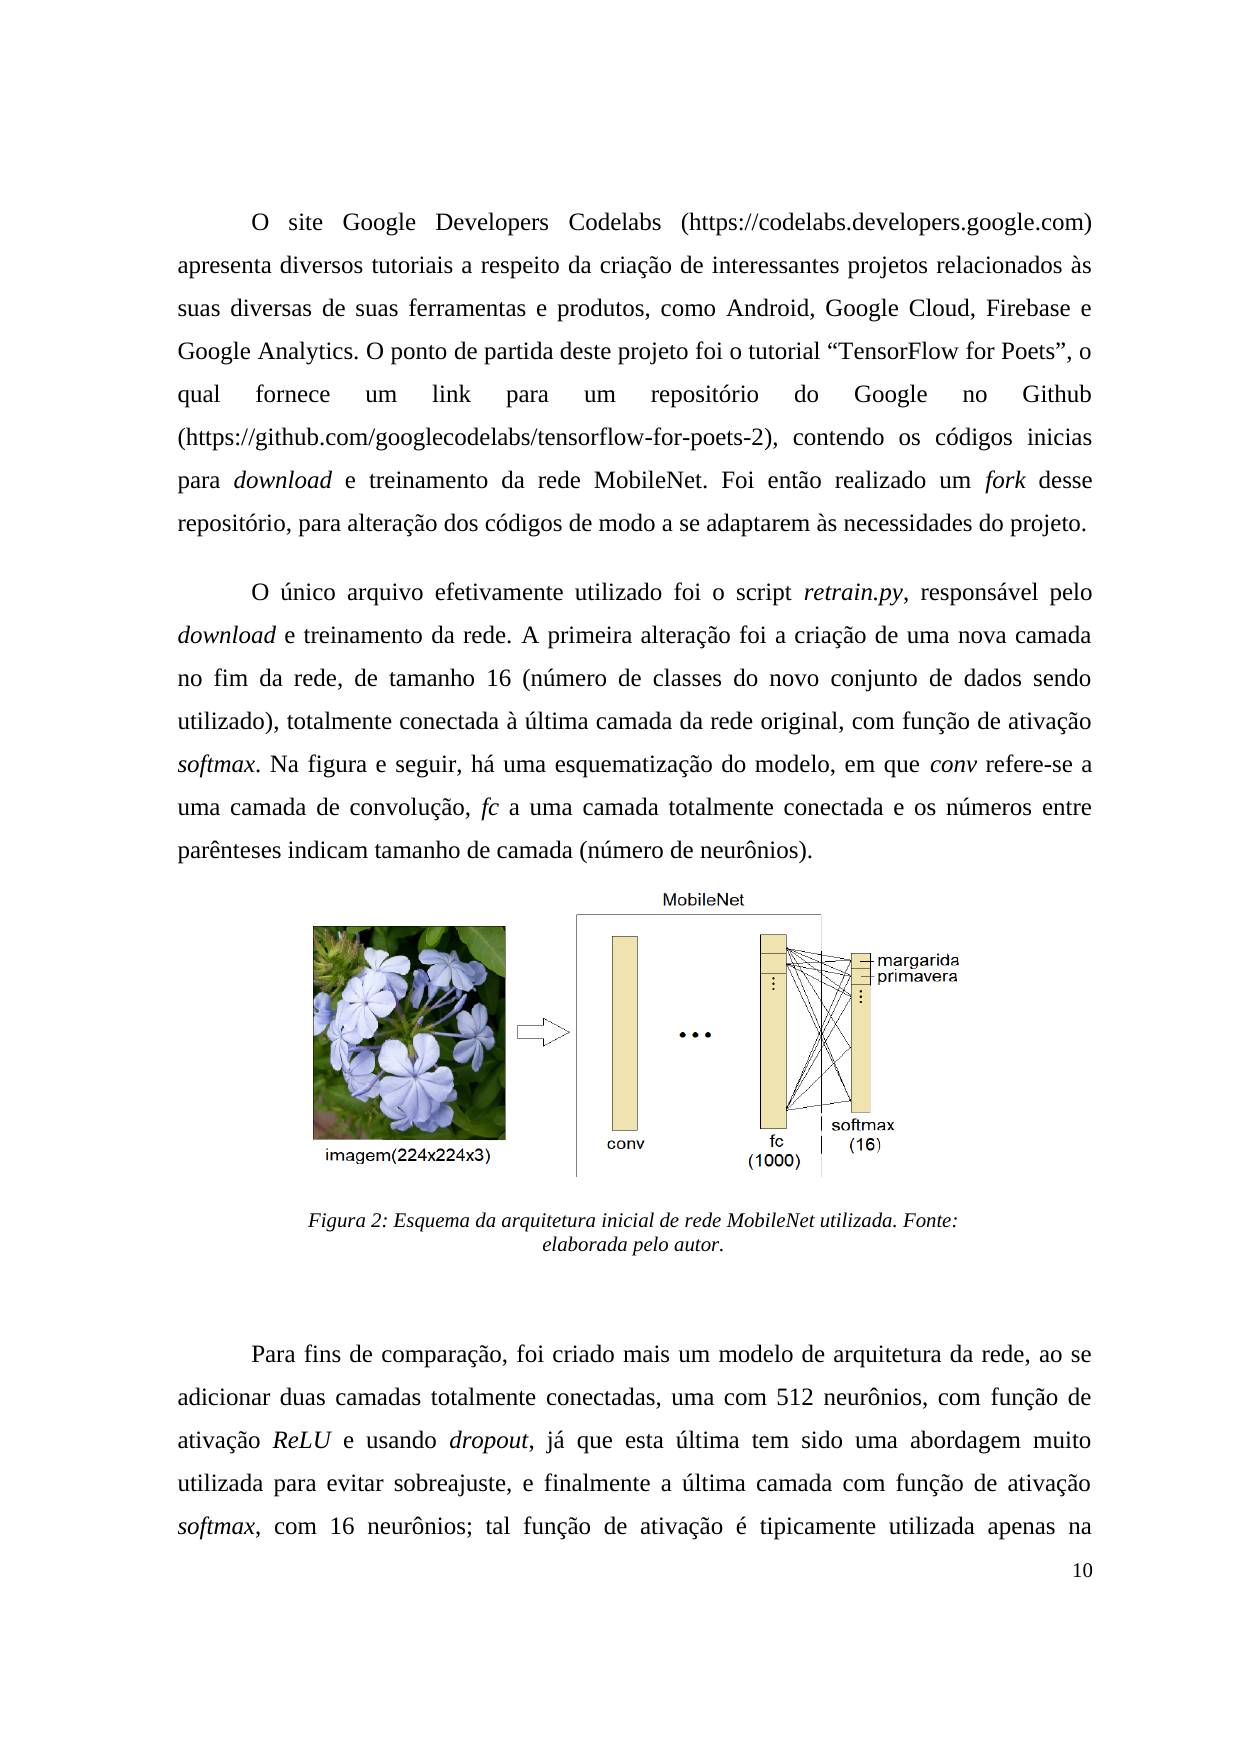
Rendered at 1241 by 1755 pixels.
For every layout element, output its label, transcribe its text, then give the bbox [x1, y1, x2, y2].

text Figura 2: Esquema da arquitetura inicial de rede MobileNet utilizada. Fonte: elaborada pelo autor. [302, 1208, 967, 1256]
text O site Google Developers Codelabs (https://codelabs.developers.google.com) apresenta diversos tutoriais a respeito da criação de interessantes projetos relacionados às suas diversas de suas ferramentas e produtos, como Android, Google Cloud, Firebase e Google Analytics. O ponto de partida deste projeto foi o tutorial “TensorFlow for Poets”, o qual fornece um link para um repositório do Google no Github (https://github.com/googlecodelabs/tensorflow-for-poets-2), contendo os códigos inicias para download e treinamento da rede MobileNet. Foi então realizado um fork desse repositório, para alteração dos códigos de modo a se adaptarem às necessidades do projeto. [177, 207, 1093, 537]
text O único arquivo efetivamente utilizado foi o script retrain.py, responsável pelo download e treinamento da rede. A primeira alteração foi a criação de uma nova camada no fim da rede, de tamanho 16 (número de classes do novo conjunto de dados sendo utilizado), totalmente conectada à última camada da rede original, com função de ativação softmax. Na figura e seguir, há uma esquematização do modelo, em que conv refere-se a uma camada de convolução, fc a uma camada totalmente conectada e os números entre parênteses indicam tamanho de camada (número de neurônios). [177, 577, 1093, 864]
text Para fins de comparação, foi criado mais um modelo de arquitetura da rede, ao se adicionar duas camadas totalmente conectadas, uma com 512 neurônios, com função de ativação ReLU e usando dropout, já que esta última tem sido uma abordagem muito utilizada para evitar sobreajuste, e finalmente a última camada com função de ativação softmax, com 16 neurônios; tal função de ativação é tipicamente utilizada apenas na [177, 1339, 1093, 1540]
